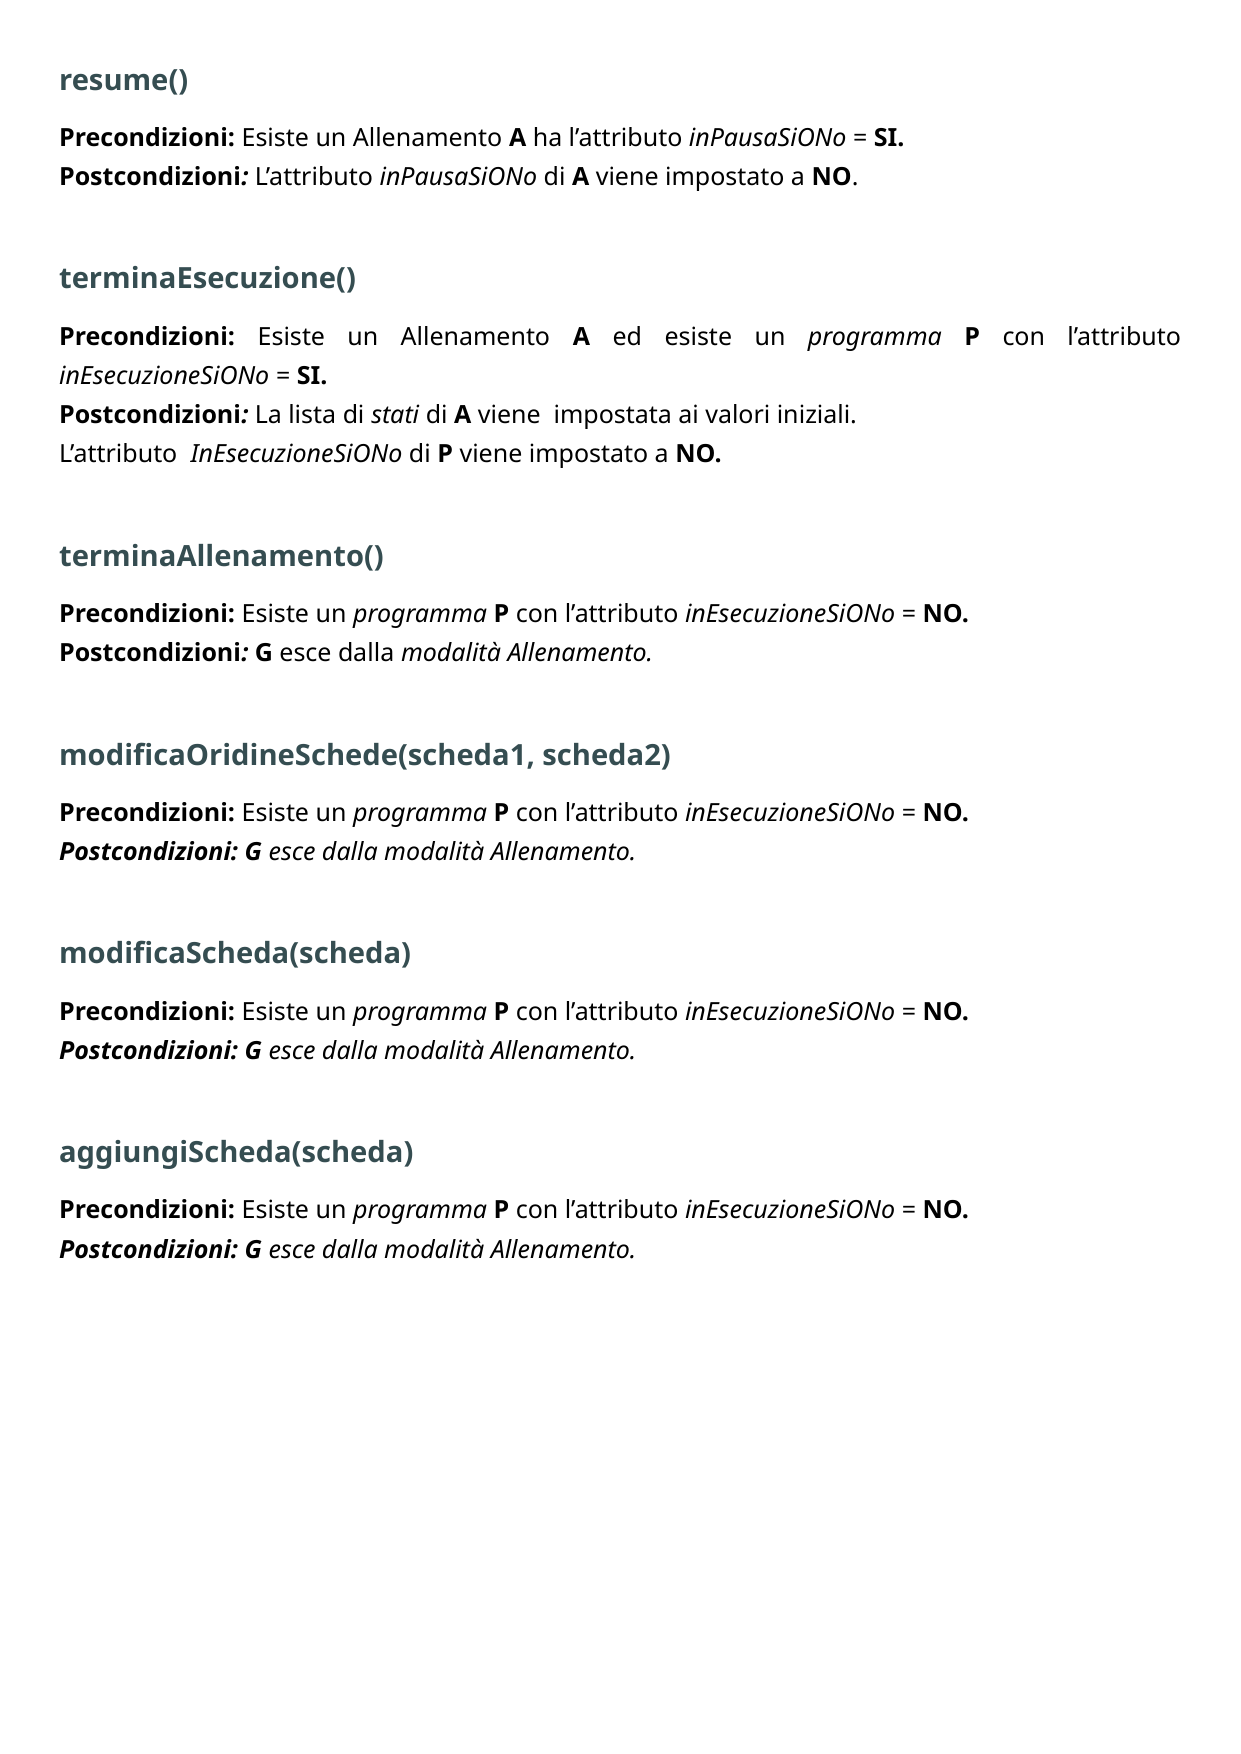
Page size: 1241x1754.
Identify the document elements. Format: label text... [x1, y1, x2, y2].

subtitle modificaScheda(scheda) [59, 933, 1181, 972]
text Precondizioni: Esiste un programma P con l’attributo inEsecuzioneSiONo = NO. [59, 1192, 1181, 1226]
subtitle modificaOridineSchede(scheda1, scheda2) [59, 734, 1181, 773]
subtitle terminaAllenamento() [59, 535, 1181, 575]
subtitle aggiungiScheda(scheda) [59, 1132, 1181, 1171]
text Postcondizioni: G esce dalla modalità Allenamento. [59, 833, 1181, 868]
text L’attributo InEsecuzioneSiONo di P viene impostato a NO. [59, 436, 1181, 470]
text Precondizioni: Esiste un Allenamento A ha l’attributo inPausaSiONo = SI. [59, 119, 1181, 153]
text Precondizioni: Esiste un programma P con l’attributo inEsecuzioneSiONo = NO. [59, 993, 1181, 1027]
text Postcondizioni: G esce dalla modalità Allenamento. [59, 635, 1181, 669]
text Postcondizioni: G esce dalla modalità Allenamento. [59, 1032, 1181, 1066]
subtitle terminaEsecuzione() [59, 258, 1181, 297]
text Postcondizioni: L’attributo inPausaSiONo di A viene impostato a NO. [59, 159, 1181, 193]
text Postcondizioni: La lista di stati di A viene impostata ai valori iniziali. [59, 397, 1181, 431]
text Precondizioni: Esiste un Allenamento A ed esiste un programma P con l’attributo inEsecuzioneSiONo = SI. [59, 318, 1181, 392]
text Precondizioni: Esiste un programma P con l’attributo inEsecuzioneSiONo = NO. [59, 596, 1181, 629]
subtitle resume() [59, 59, 1181, 99]
text Precondizioni: Esiste un programma P con l’attributo inEsecuzioneSiONo = NO. [59, 794, 1181, 828]
text Postcondizioni: G esce dalla modalità Allenamento. [59, 1231, 1181, 1265]
